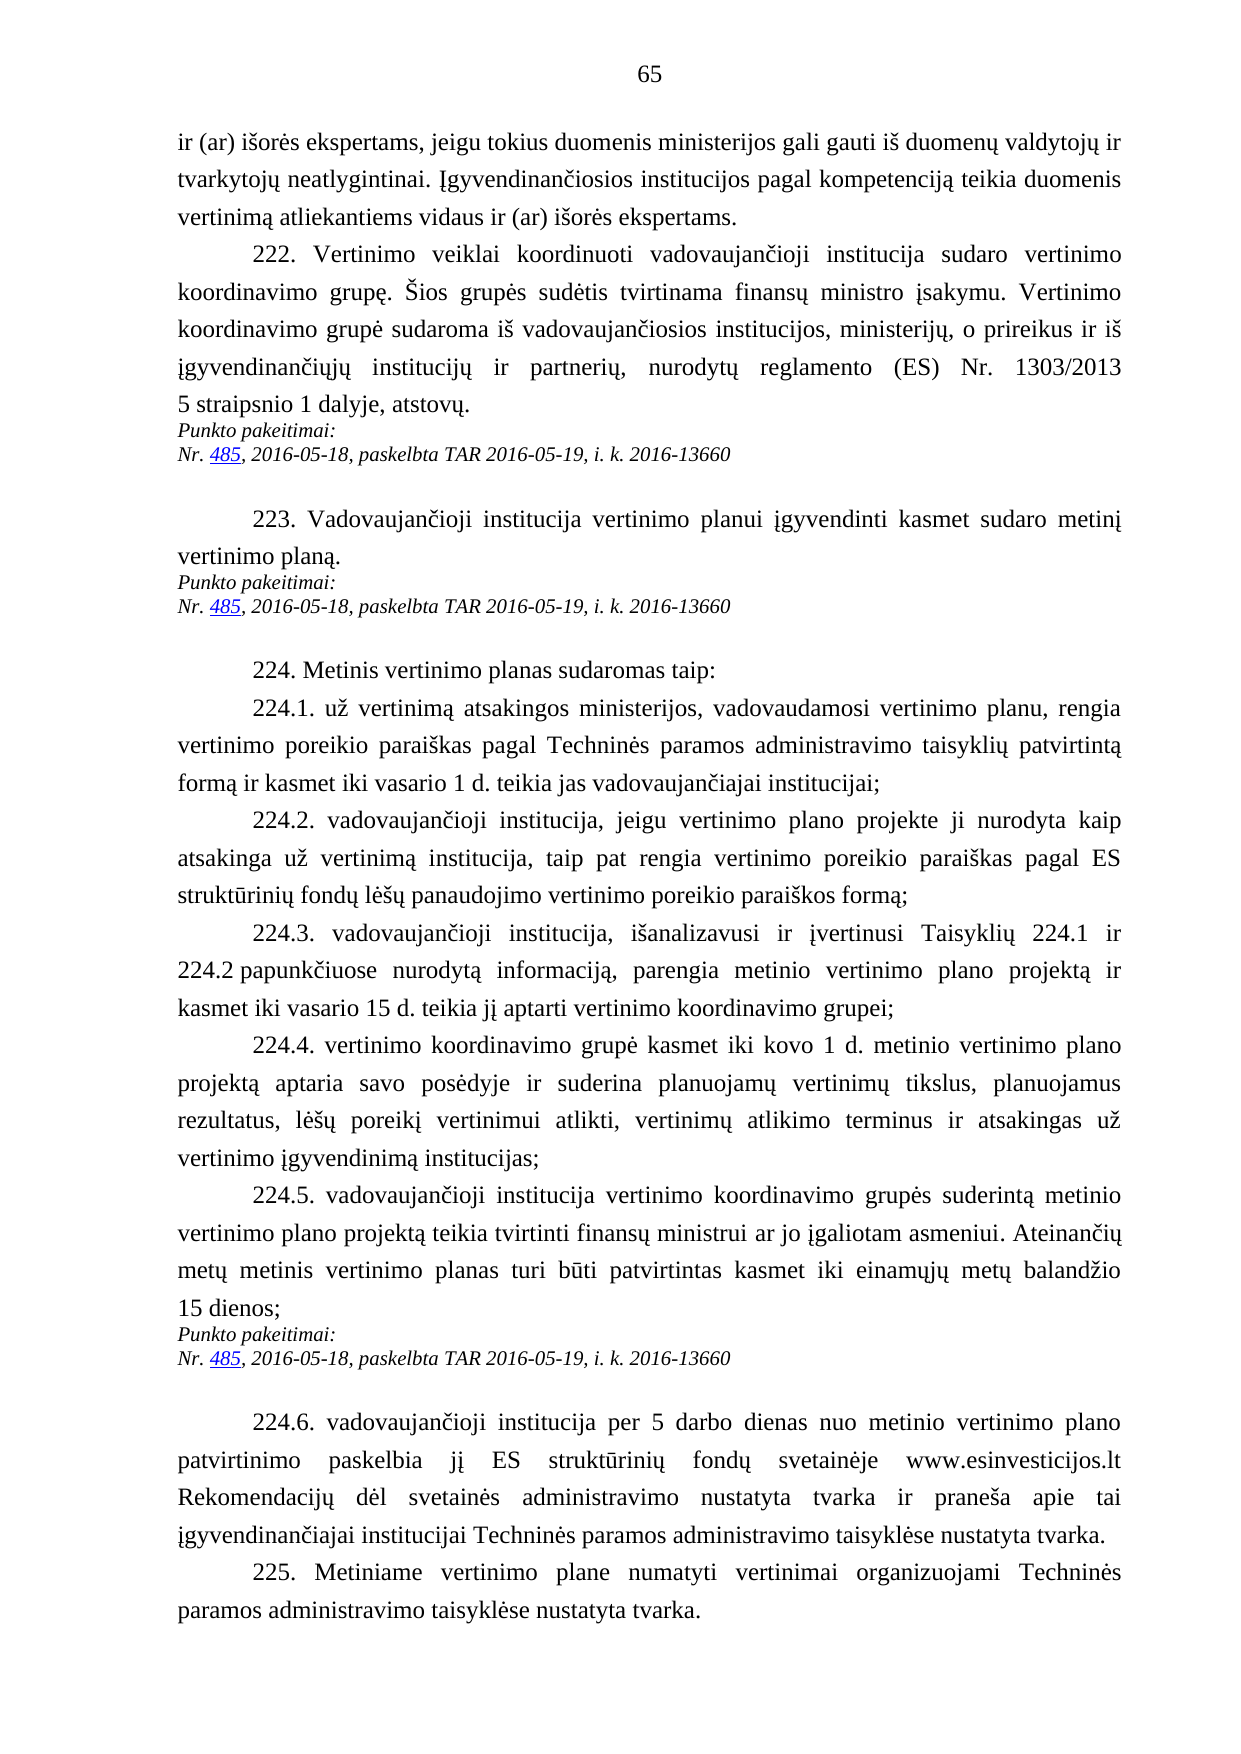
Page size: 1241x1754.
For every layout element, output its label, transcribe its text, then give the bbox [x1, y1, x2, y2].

text 224.5. vadovaujančioji institucija vertinimo koordinavimo grupės suderintą metinio vertinimo plano projektą teikia tvirtinti finansų ministrui ar jo įgaliotam asmeniui. Ateinančių metų metinis vertinimo planas turi būti patvirtintas kasmet iki einamųjų metų balandžio 15 dienos; [177, 1172, 1122, 1322]
text Nr. 485, 2016-05-18, paskelbta TAR 2016-05-19, i. k. 2016-13660 [177, 442, 1122, 466]
text Nr. 485, 2016-05-18, paskelbta TAR 2016-05-19, i. k. 2016-13660 [177, 1346, 1122, 1370]
text 224.4. vertinimo koordinavimo grupė kasmet iki kovo 1 d. metinio vertinimo plano projektą aptaria savo posėdyje ir suderina planuojamų vertinimų tikslus, planuojamus rezultatus, lėšų poreikį vertinimui atlikti, vertinimų atlikimo terminus ir atsakingas už vertinimo įgyvendinimą institucijas; [177, 1022, 1122, 1172]
text 222. Vertinimo veiklai koordinuoti vadovaujančioji institucija sudaro vertinimo koordinavimo grupę. Šios grupės sudėtis tvirtinama finansų ministro įsakymu. Vertinimo koordinavimo grupė sudaroma iš vadovaujančiosios institucijos, ministerijų, o prireikus ir iš įgyvendinančiųjų institucijų ir partnerių, nurodytų reglamento (ES) Nr. 1303/2013 5 straipsnio 1 dalyje, atstovų. [177, 231, 1122, 418]
text Punkto pakeitimai: [177, 418, 1122, 442]
text 224.1. už vertinimą atsakingos ministerijos, vadovaudamosi vertinimo planu, rengia vertinimo poreikio paraiškas pagal Techninės paramos administravimo taisyklių patvirtintą formą ir kasmet iki vasario 1 d. teikia jas vadovaujančiajai institucijai; [177, 684, 1122, 797]
text 224.2. vadovaujančioji institucija, jeigu vertinimo plano projekte ji nurodyta kaip atsakinga už vertinimą institucija, taip pat rengia vertinimo poreikio paraiškas pagal ES struktūrinių fondų lėšų panaudojimo vertinimo poreikio paraiškos formą; [177, 797, 1122, 909]
text Punkto pakeitimai: [177, 1322, 1122, 1346]
text Nr. 485, 2016-05-18, paskelbta TAR 2016-05-19, i. k. 2016-13660 [177, 594, 1122, 618]
text ir (ar) išorės ekspertams, jeigu tokius duomenis ministerijos gali gauti iš duomenų valdytojų ir tvarkytojų neatlygintinai. Įgyvendinančiosios institucijos pagal kompetenciją teikia duomenis vertinimą atliekantiems vidaus ir (ar) išorės ekspertams. [177, 118, 1122, 231]
text 224.3. vadovaujančioji institucija, išanalizavusi ir įvertinusi Taisyklių 224.1 ir 224.2 papunkčiuose nurodytą informaciją, parengia metinio vertinimo plano projektą ir kasmet iki vasario 15 d. teikia jį aptarti vertinimo koordinavimo grupei; [177, 909, 1122, 1022]
text 223. Vadovaujančioji institucija vertinimo planui įgyvendinti kasmet sudaro metinį vertinimo planą. [177, 495, 1122, 570]
text 225. Metiniame vertinimo plane numatyti vertinimai organizuojami Techninės paramos administravimo taisyklėse nustatyta tvarka. [177, 1549, 1122, 1624]
text 224.6. vadovaujančioji institucija per 5 darbo dienas nuo metinio vertinimo plano patvirtinimo paskelbia jį ES struktūrinių fondų svetainėje www.esinvesticijos.lt Rekomendacijų dėl svetainės administravimo nustatyta tvarka ir praneša apie tai įgyvendinančiajai institucijai Techninės paramos administravimo taisyklėse nustatyta tvarka. [177, 1399, 1122, 1549]
text Punkto pakeitimai: [177, 570, 1122, 594]
text 224. Metinis vertinimo planas sudaromas taip: [177, 647, 1122, 684]
